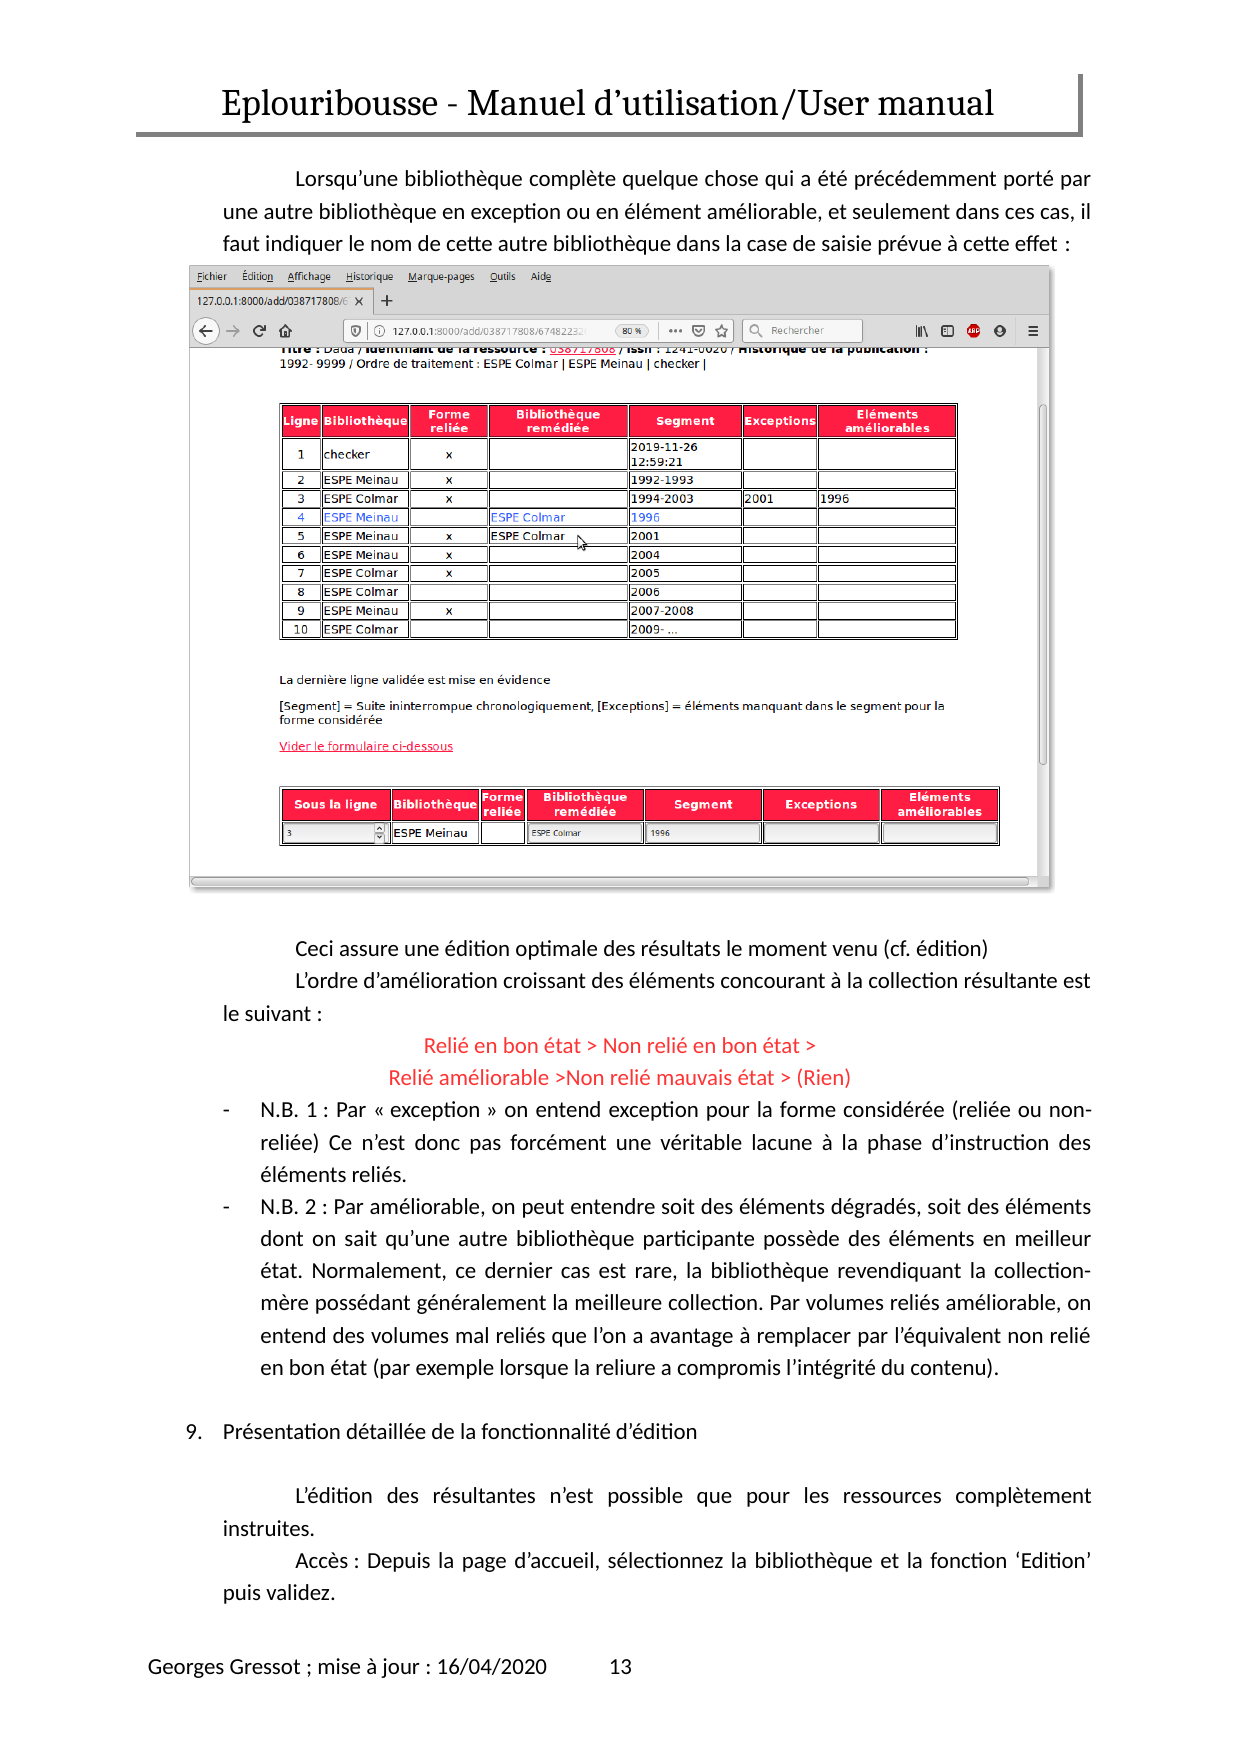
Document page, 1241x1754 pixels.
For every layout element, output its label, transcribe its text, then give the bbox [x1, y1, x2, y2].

list Relié améliorable >Non relié mauvais état > (Rien) [148, 1063, 1093, 1091]
list Relié en bon état > Non relié en bon état > [148, 1031, 1093, 1059]
list Présentation détaillée de la fonctionnalité d’édition [185, 1417, 1093, 1445]
list Accès : Depuis la page d’accueil, sélectionnez la bibliothèque et la fonction ‘Edition’ puis validez. [223, 1546, 1093, 1606]
picture [185, 261, 1055, 894]
list N.B. 1 : Par « exception » on entend exception pour la forme considérée (reliée ou non-reliée) Ce n’est donc pas forcément une véritable lacune à la phase d’instruction des éléments reliés. [223, 1095, 1093, 1188]
list Lorsqu’une bibliothèque complète quelque chose qui a été précédemment porté par une autre bibliothèque en exception ou en élément améliorable, et seulement dans ces cas, il faut indiquer le nom de cette autre bibliothèque dans la case de saisie prévue à cette effet : [223, 164, 1093, 257]
list N.B. 2 : Par améliorable, on peut entendre soit des éléments dégradés, soit des éléments dont on sait qu’une autre bibliothèque participante possède des éléments en meilleur état. Normalement, ce dernier cas est rare, la bibliothèque revendiquant la collection-mère possédant généralement la meilleure collection. Par volumes reliés améliorable, on entend des volumes mal reliés que l’on a avantage à remplacer par l’équivalent non relié en bon état (par exemple lorsque la reliure a compromis l’intégrité du contenu). [223, 1192, 1093, 1381]
list Ceci assure une édition optimale des résultats le moment venu (cf. édition) [223, 934, 1093, 962]
list L’ordre d’amélioration croissant des éléments concourant à la collection résultante est le suivant : [223, 967, 1093, 1027]
list L’édition des résultantes n’est possible que pour les ressources complètement instruites. [223, 1482, 1093, 1542]
